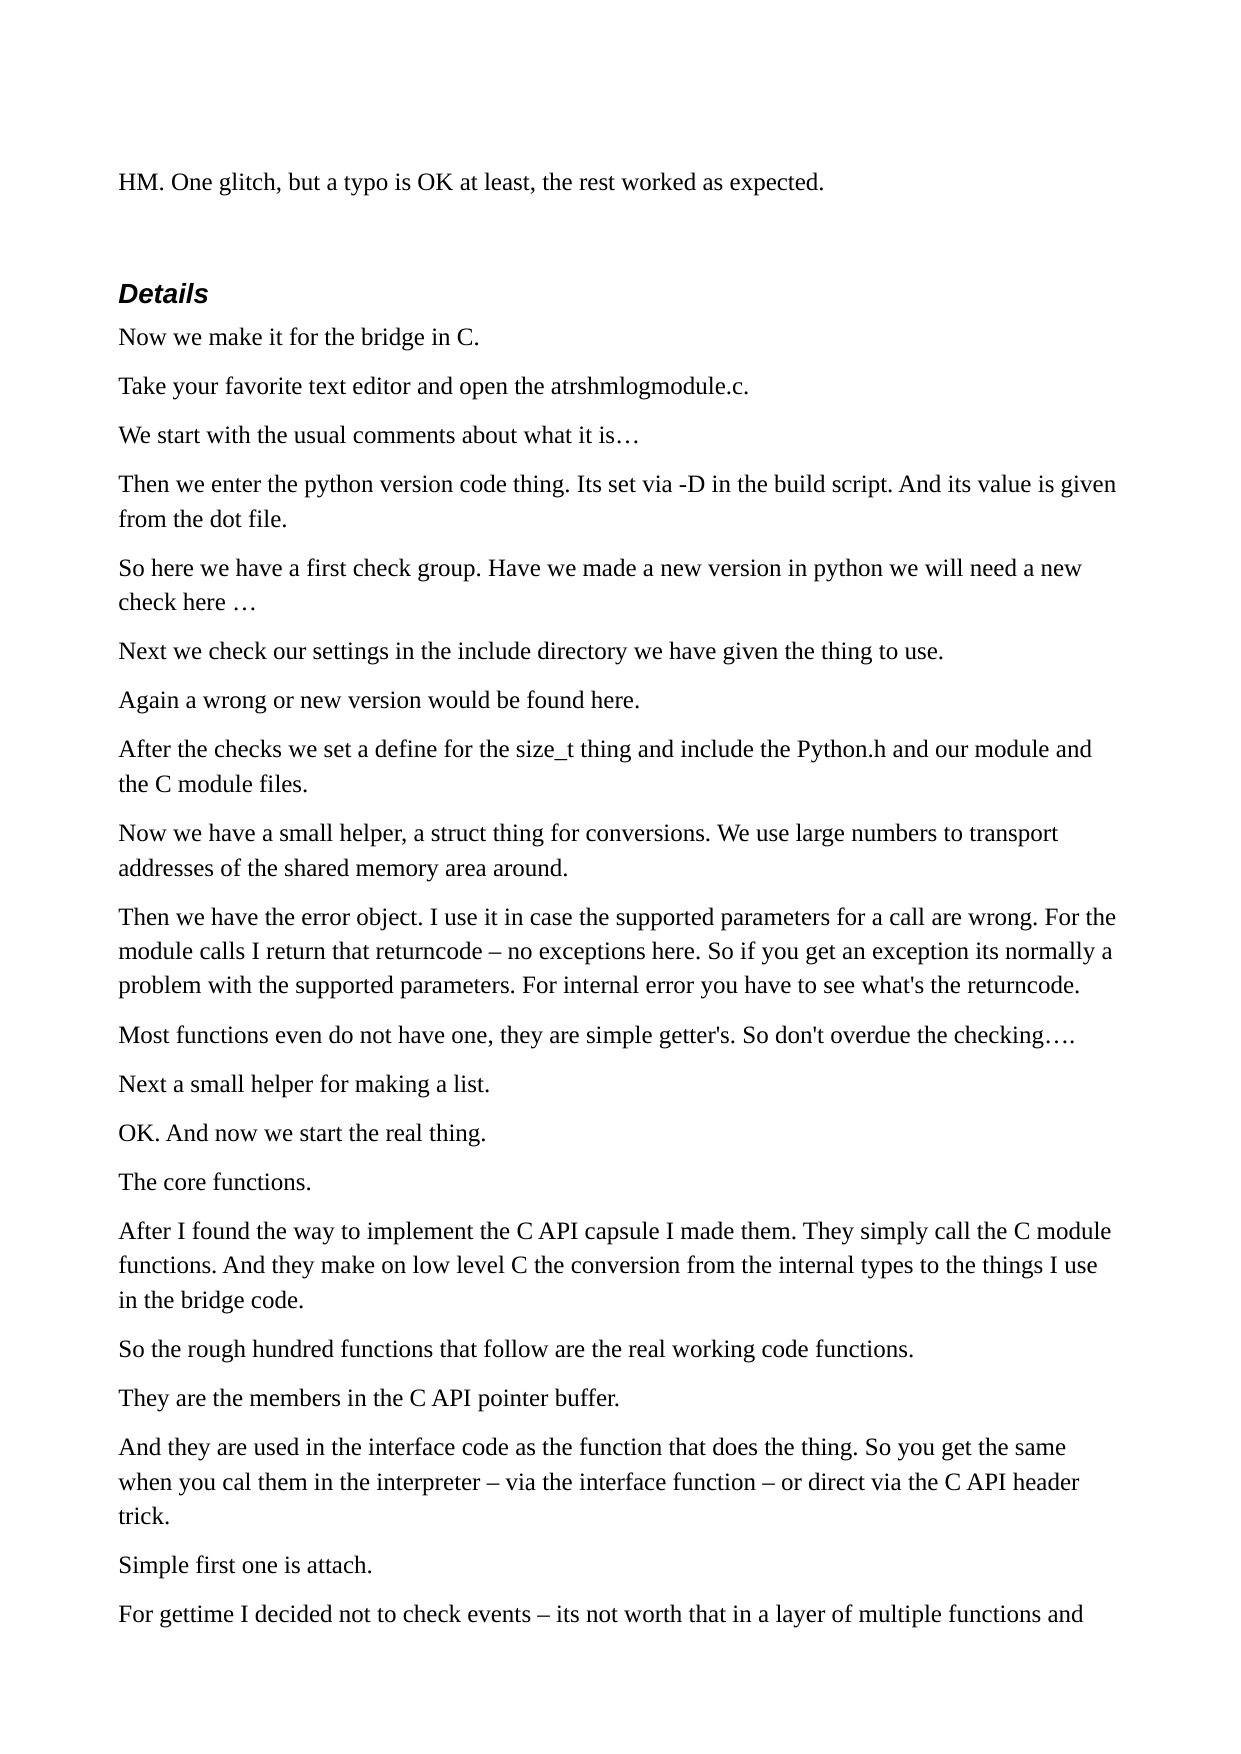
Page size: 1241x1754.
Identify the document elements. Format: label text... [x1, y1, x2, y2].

text OK. And now we start the real thing. [118, 1118, 1122, 1147]
text So here we have a first check group. Have we made a new version in python we will need a new check here … [118, 553, 1122, 616]
subtitle Details [118, 278, 1122, 310]
text So the rough hundred functions that follow are the real working code functions. [118, 1334, 1122, 1363]
text The core functions. [118, 1167, 1122, 1196]
text Most functions even do not have one, they are simple getter's. So don't overdue the checking…. [118, 1020, 1122, 1048]
text They are the members in the C API pointer buffer. [118, 1383, 1122, 1412]
text Take your favorite text editor and open the atrshmlogmodule.c. [118, 371, 1122, 400]
text After I found the way to implement the C API capsule I made them. They simply call the C module functions. And they make on low level C the conversion from the internal types to the things I use in the bridge code. [118, 1216, 1122, 1314]
text And they are used in the interface code as the function that does the thing. So you get the same when you cal them in the interpreter – via the interface function – or direct via the C API header trick. [118, 1432, 1122, 1530]
text Simple first one is attach. [118, 1550, 1122, 1579]
text Next a small helper for making a list. [118, 1069, 1122, 1097]
text After the checks we set a define for the size_t thing and include the Python.h and our module and the C module files. [118, 734, 1122, 798]
text For gettime I decided not to check events – its not worth that in a layer of multiple functions and [118, 1599, 1122, 1628]
text Now we make it for the bridge in C. [118, 322, 1122, 351]
text Next we check our settings in the include directory we have given the thing to use. [118, 636, 1122, 665]
text Again a wrong or new version would be found here. [118, 686, 1122, 714]
text Then we enter the python version code thing. Its set via -D in the build script. And its value is given from the dot file. [118, 469, 1122, 533]
text Now we have a small helper, a struct thing for conversions. We use large numbers to transport addresses of the shared memory area around. [118, 818, 1122, 881]
text We start with the usual comments about what it is… [118, 420, 1122, 449]
text Then we have the error object. I use it in case the supported parameters for a call are wrong. For the module calls I return that returncode – no exceptions here. So if you get an exception its normally a problem with the supported parameters. For internal error you have to see what's the returncode. [118, 902, 1122, 999]
text HM. One glitch, but a typo is OK at least, the rest worked as expected. [118, 167, 1122, 196]
